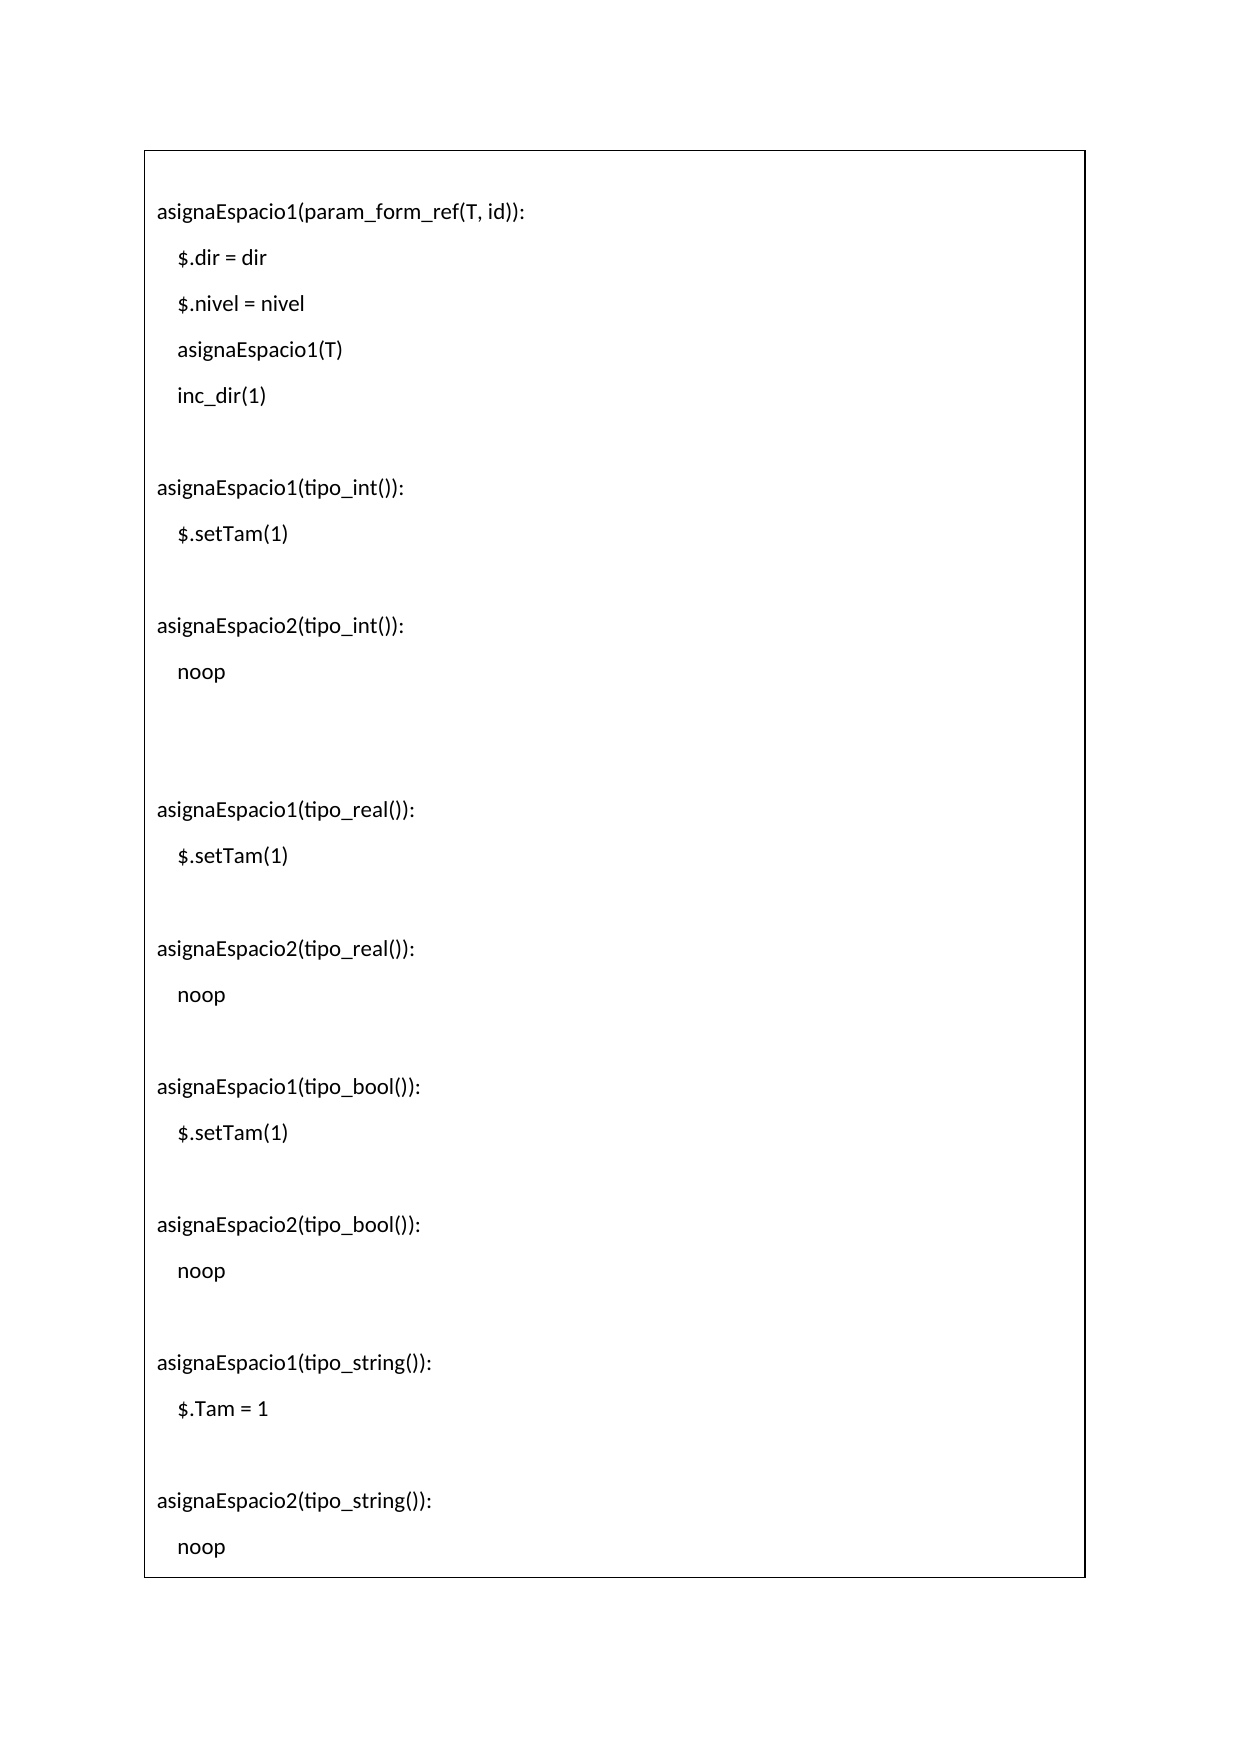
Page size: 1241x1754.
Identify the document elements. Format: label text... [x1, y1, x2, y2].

table_header asignaEspacio1(param_form_ref(T, id)): $.dir = dir $.nivel = nivel asignaEspacio1(T) inc_dir(1) asignaEspacio1(tipo_int()): $.setTam(1) asignaEspacio2(tipo_int()): noop asignaEspacio1(tipo_real()): $.setTam(1) asignaEspacio2(tipo_real()): noop asignaEspacio1(tipo_bool()): $.setTam(1) asignaEspacio2(tipo_bool()): noop asignaEspacio1(tipo_string()): $.Tam = 1 asignaEspacio2(tipo_string()): noop [145, 151, 1084, 1577]
